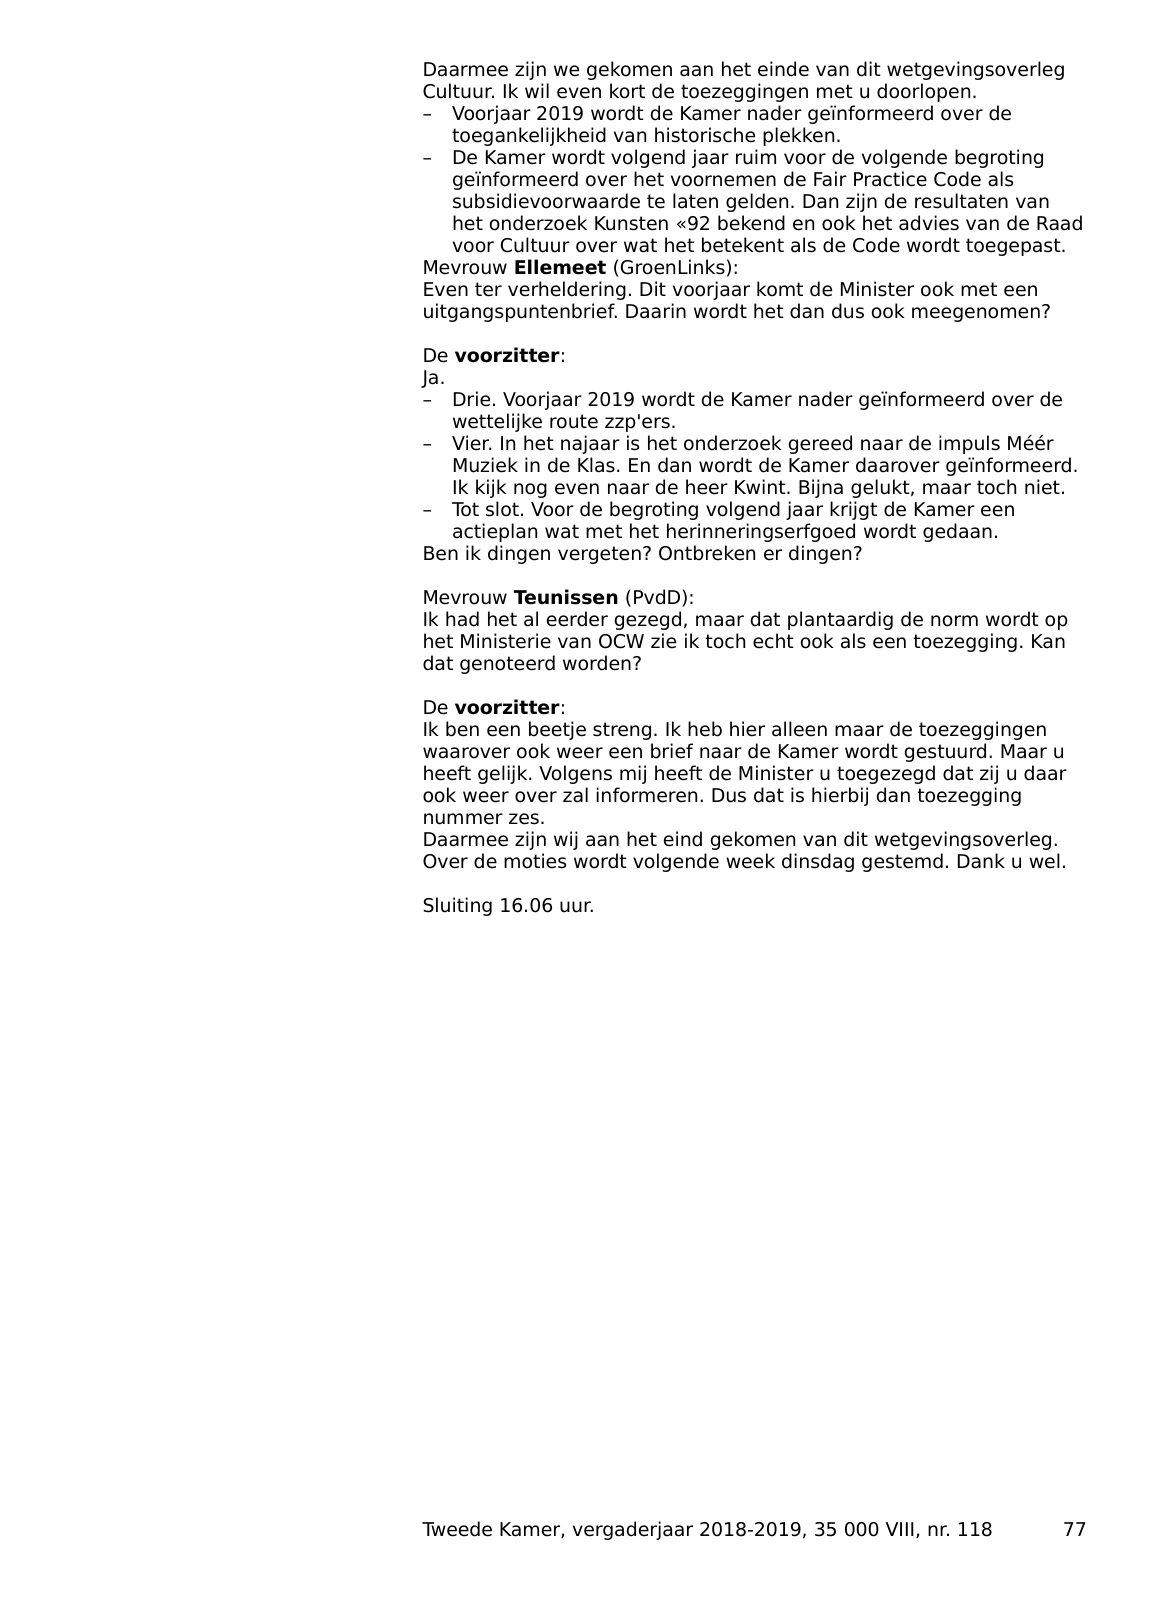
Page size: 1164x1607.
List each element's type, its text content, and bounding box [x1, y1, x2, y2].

text Even ter verheldering. Dit voorjaar komt de Minister ook met een uitgangspuntenbrief. Daarin wordt het dan dus ook meegenomen? [422, 279, 1087, 323]
text – De Kamer wordt volgend jaar ruim voor de volgende begroting geïnformeerd over het voornemen de Fair Practice Code als subsidievoorwaarde te laten gelden. Dan zijn de resultaten van het onderzoek Kunsten «92 bekend en ook het advies van de Raad voor Cultuur over wat het betekent als de Code wordt toegepast. [422, 147, 1087, 257]
text Ik ben een beetje streng. Ik heb hier alleen maar de toezeggingen waarover ook weer een brief naar de Kamer wordt gestuurd. Maar u heeft gelijk. Volgens mij heeft de Minister u toegezegd dat zij u daar ook weer over zal informeren. Dus dat is hierbij dan toezegging nummer zes. [422, 719, 1087, 829]
text Daarmee zijn wij aan het eind gekomen van dit wetgevingsoverleg. Over de moties wordt volgende week dinsdag gestemd. Dank u wel. [422, 829, 1087, 873]
text Ik had het al eerder gezegd, maar dat plantaardig de norm wordt op het Ministerie van OCW zie ik toch echt ook als een toezegging. Kan dat genoteerd worden? [422, 609, 1087, 675]
text Sluiting 16.06 uur. [422, 895, 1087, 917]
text – Tot slot. Voor de begroting volgend jaar krijgt de Kamer een actieplan wat met het herinneringserfgoed wordt gedaan. [422, 499, 1087, 543]
text Ben ik dingen vergeten? Ontbreken er dingen? [422, 543, 1087, 565]
text – Voorjaar 2019 wordt de Kamer nader geïnformeerd over de toegankelijkheid van historische plekken. [422, 103, 1087, 147]
text Ja. [422, 367, 1087, 389]
text Mevrouw Ellemeet (GroenLinks): [422, 257, 1087, 279]
text Mevrouw Teunissen (PvdD): [422, 587, 1087, 609]
text De voorzitter: [422, 697, 1087, 719]
text – Vier. In het najaar is het onderzoek gereed naar de impuls Méér Muziek in de Klas. En dan wordt de Kamer daarover geïnformeerd. Ik kijk nog even naar de heer Kwint. Bijna gelukt, maar toch niet. [422, 433, 1087, 499]
text – Drie. Voorjaar 2019 wordt de Kamer nader geïnformeerd over de wettelijke route zzp'ers. [422, 389, 1087, 433]
text De voorzitter: [422, 345, 1087, 367]
text Daarmee zijn we gekomen aan het einde van dit wetgevingsoverleg Cultuur. Ik wil even kort de toezeggingen met u doorlopen. [422, 59, 1087, 103]
